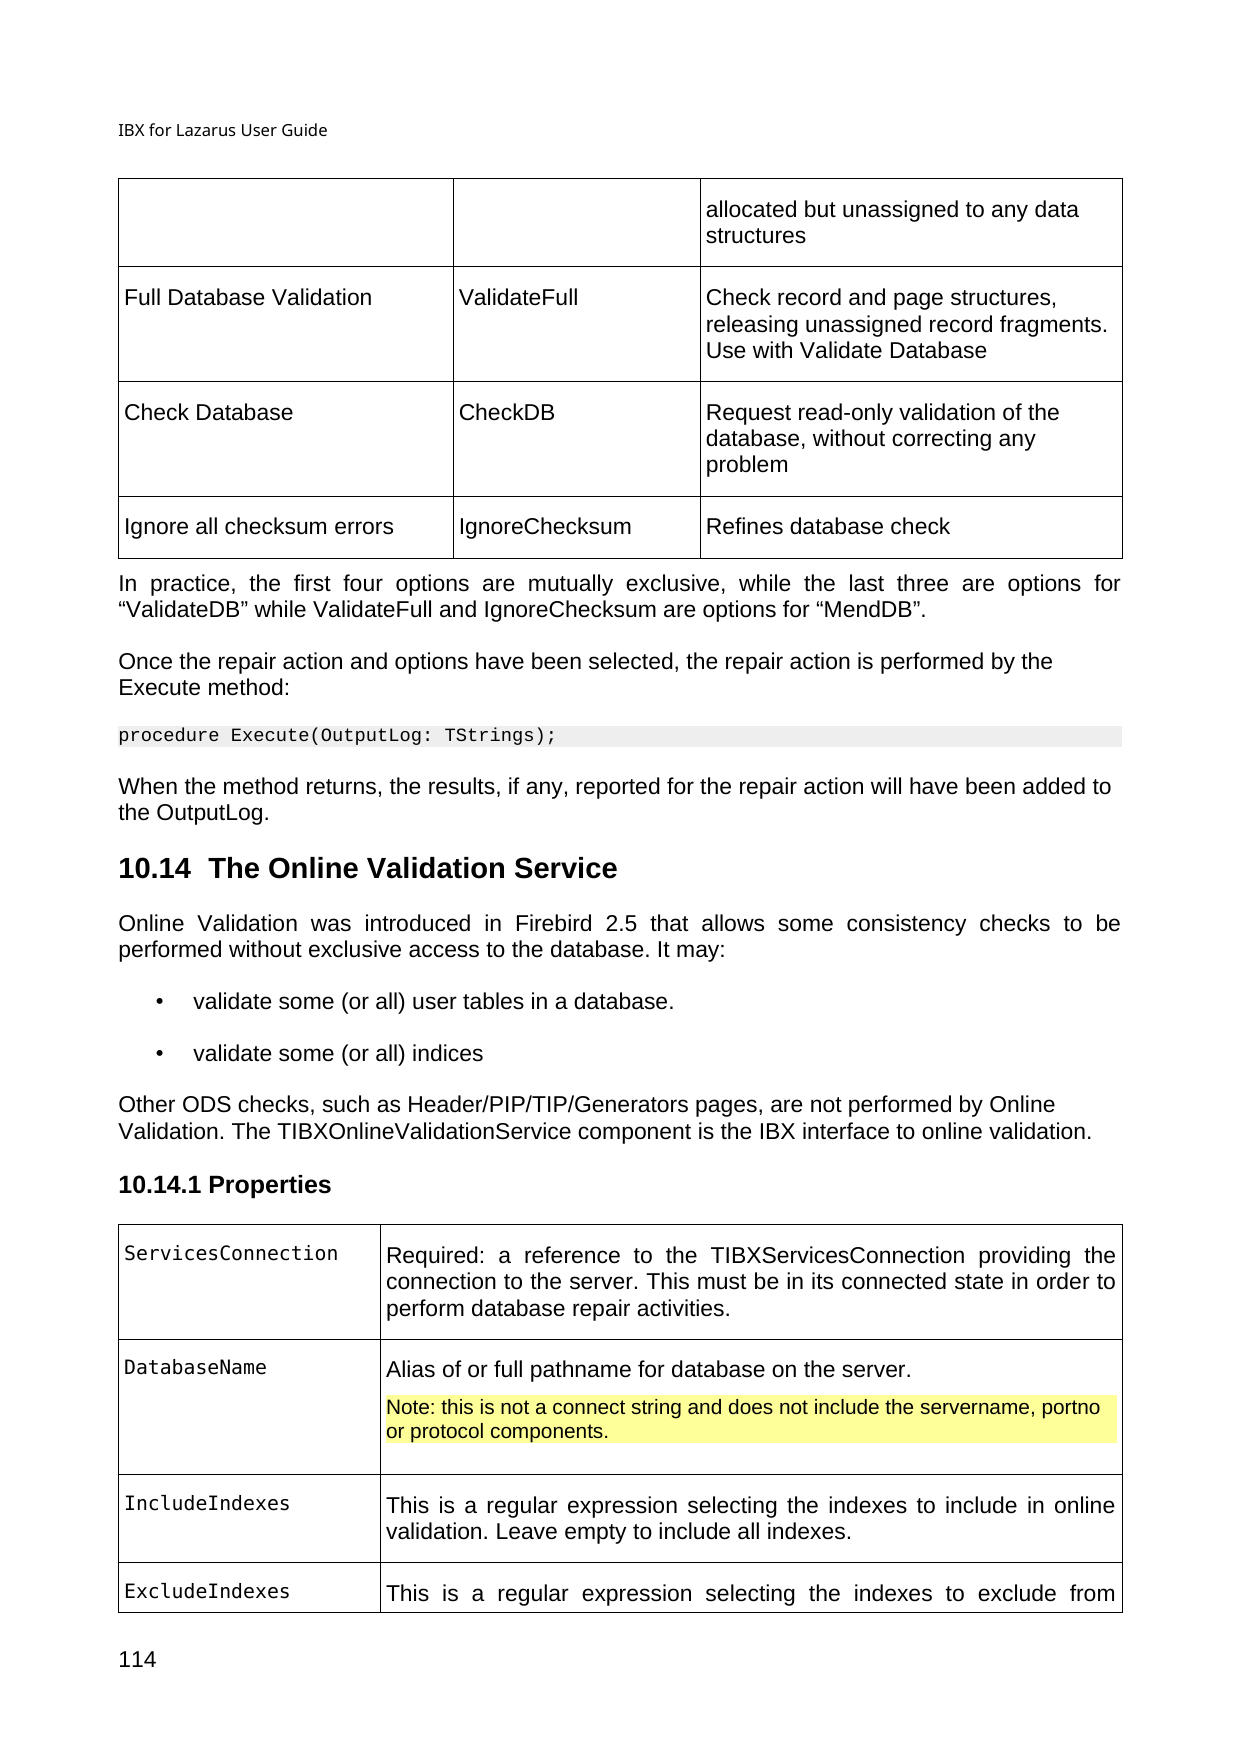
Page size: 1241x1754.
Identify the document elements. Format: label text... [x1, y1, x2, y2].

table_cell [119, 179, 453, 266]
table_cell This is a regular expression selecting the indexes to exclude from [381, 1563, 1122, 1612]
table_cell Alias of or full pathname for database on the server. Note: this is not a connect string and does not include the servername, portno or protocol components. [381, 1340, 1122, 1474]
table_cell IncludeIndexes [119, 1475, 380, 1562]
list validate some (or all) indices [156, 1039, 1122, 1066]
table_cell DatabaseName [119, 1340, 380, 1474]
table_cell Ignore all checksum errors [119, 497, 453, 557]
text Once the repair action and options have been selected, the repair action is performed by the Execute method: [118, 648, 1122, 700]
table_cell ExcludeIndexes [119, 1563, 380, 1612]
table_cell ValidateFull [454, 267, 700, 381]
table_header ServicesConnection [119, 1225, 380, 1338]
table_cell Check Database [119, 382, 453, 496]
text Other ODS checks, such as Header/PIP/TIP/Generators pages, are not performed by Online Validation. The TIBXOnlineValidationService component is the IBX interface to online validation. [118, 1091, 1122, 1144]
text When the method returns, the results, if any, reported for the repair action will have been added to the OutputLog. [118, 773, 1122, 825]
table_cell Request read-only validation of the database, without correcting any problem [701, 382, 1122, 496]
text procedure Execute(OutputLog: TStrings); [118, 726, 1122, 747]
table_cell Check record and page structures, releasing unassigned record fragments. Use with Validate Database [701, 267, 1122, 381]
table_header Required: a reference to the TIBXServicesConnection providing the connection to the server. This must be in its connected state in order to perform database repair activities. [381, 1225, 1122, 1338]
subtitle The Online Validation Service [118, 851, 1122, 884]
table_cell CheckDB [454, 382, 700, 496]
table_cell Refines database check [701, 497, 1122, 557]
table_cell Full Database Validation [119, 267, 453, 381]
table_cell IgnoreChecksum [454, 497, 700, 557]
text Online Validation was introduced in Firebird 2.5 that allows some consistency checks to be performed without exclusive access to the database. It may: [118, 910, 1122, 963]
table_cell [454, 179, 700, 266]
list validate some (or all) user tables in a database. [156, 988, 1122, 1014]
subtitle Properties [118, 1170, 1122, 1198]
table_cell allocated but unassigned to any data structures [701, 179, 1122, 266]
table_cell This is a regular expression selecting the indexes to include in online validation. Leave empty to include all indexes. [381, 1475, 1122, 1562]
text In practice, the first four options are mutually exclusive, while the last three are options for “ValidateDB” while ValidateFull and IgnoreChecksum are options for “MendDB”. [118, 569, 1122, 622]
